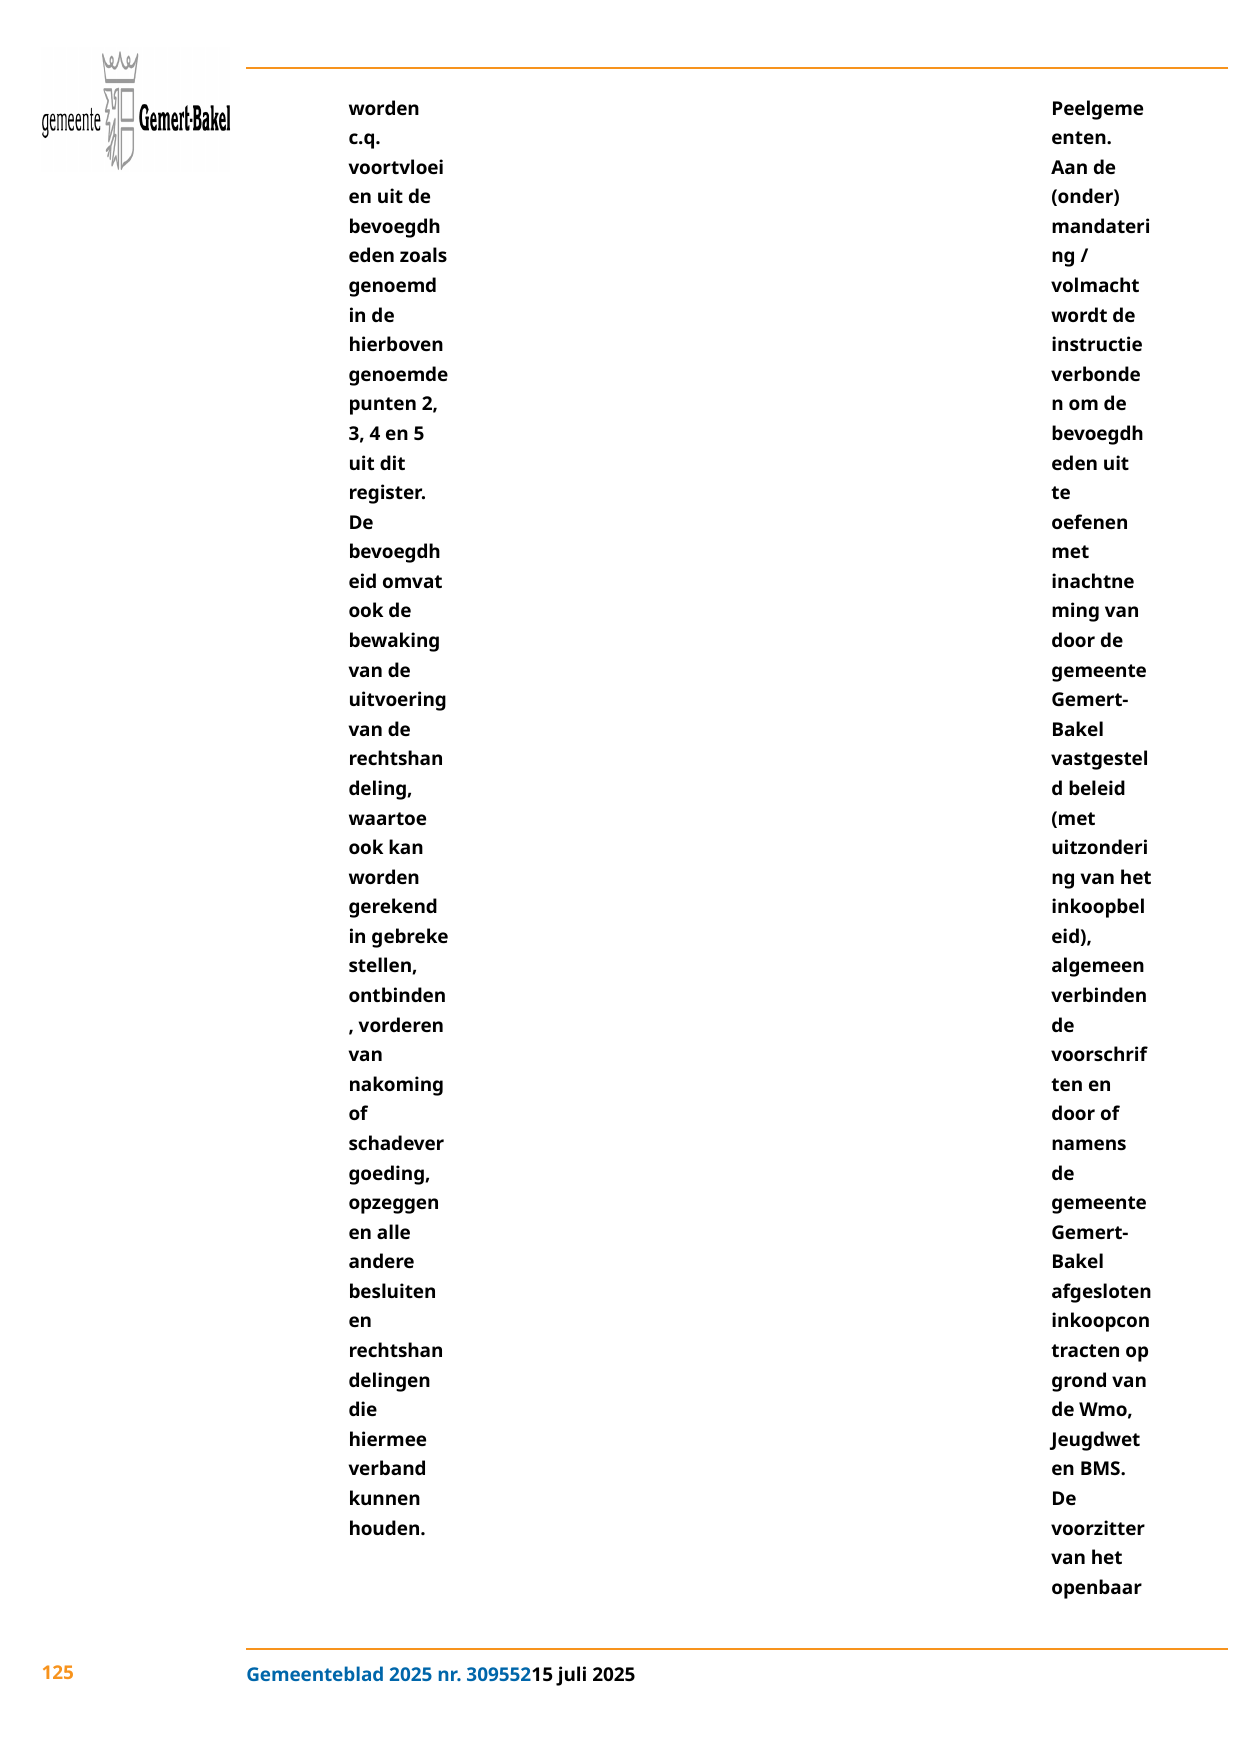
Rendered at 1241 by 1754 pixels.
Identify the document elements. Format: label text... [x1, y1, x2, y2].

table_cell [650, 95, 750, 1600]
table_cell [248, 95, 348, 1600]
picture [41, 47, 231, 172]
table_cell [951, 95, 1051, 1600]
table_cell [850, 95, 951, 1600]
table_cell [750, 95, 850, 1600]
table_cell [449, 95, 549, 1600]
table_cell [549, 95, 649, 1600]
table_cell Peelgemeenten. Aan de (onder) mandatering / volmacht wordt de instructie verbonden om de bevoegdheden uit te oefenen met inachtneming van door de gemeente Gemert-Bakel vastgesteld beleid (met uitzondering van het inkoopbeleid), algemeen verbindende voorschriften en door of namens de gemeente Gemert-Bakel afgesloten inkoopcontracten op grond van de Wmo, Jeugdwet en BMS. De voorzitter van het openbaar [1051, 95, 1152, 1600]
table_cell worden c.q. voortvloeien uit de bevoegdheden zoals genoemd in de hierboven genoemde punten 2, 3, 4 en 5 uit dit register. De bevoegdheid omvat ook de bewaking van de uitvoering van de rechtshandeling, waartoe ook kan worden gerekend in gebreke stellen, ontbinden, vorderen van nakoming of schadevergoeding, opzeggen en alle andere besluiten en rechtshandelingen die hiermee verband kunnen houden. [348, 95, 449, 1600]
